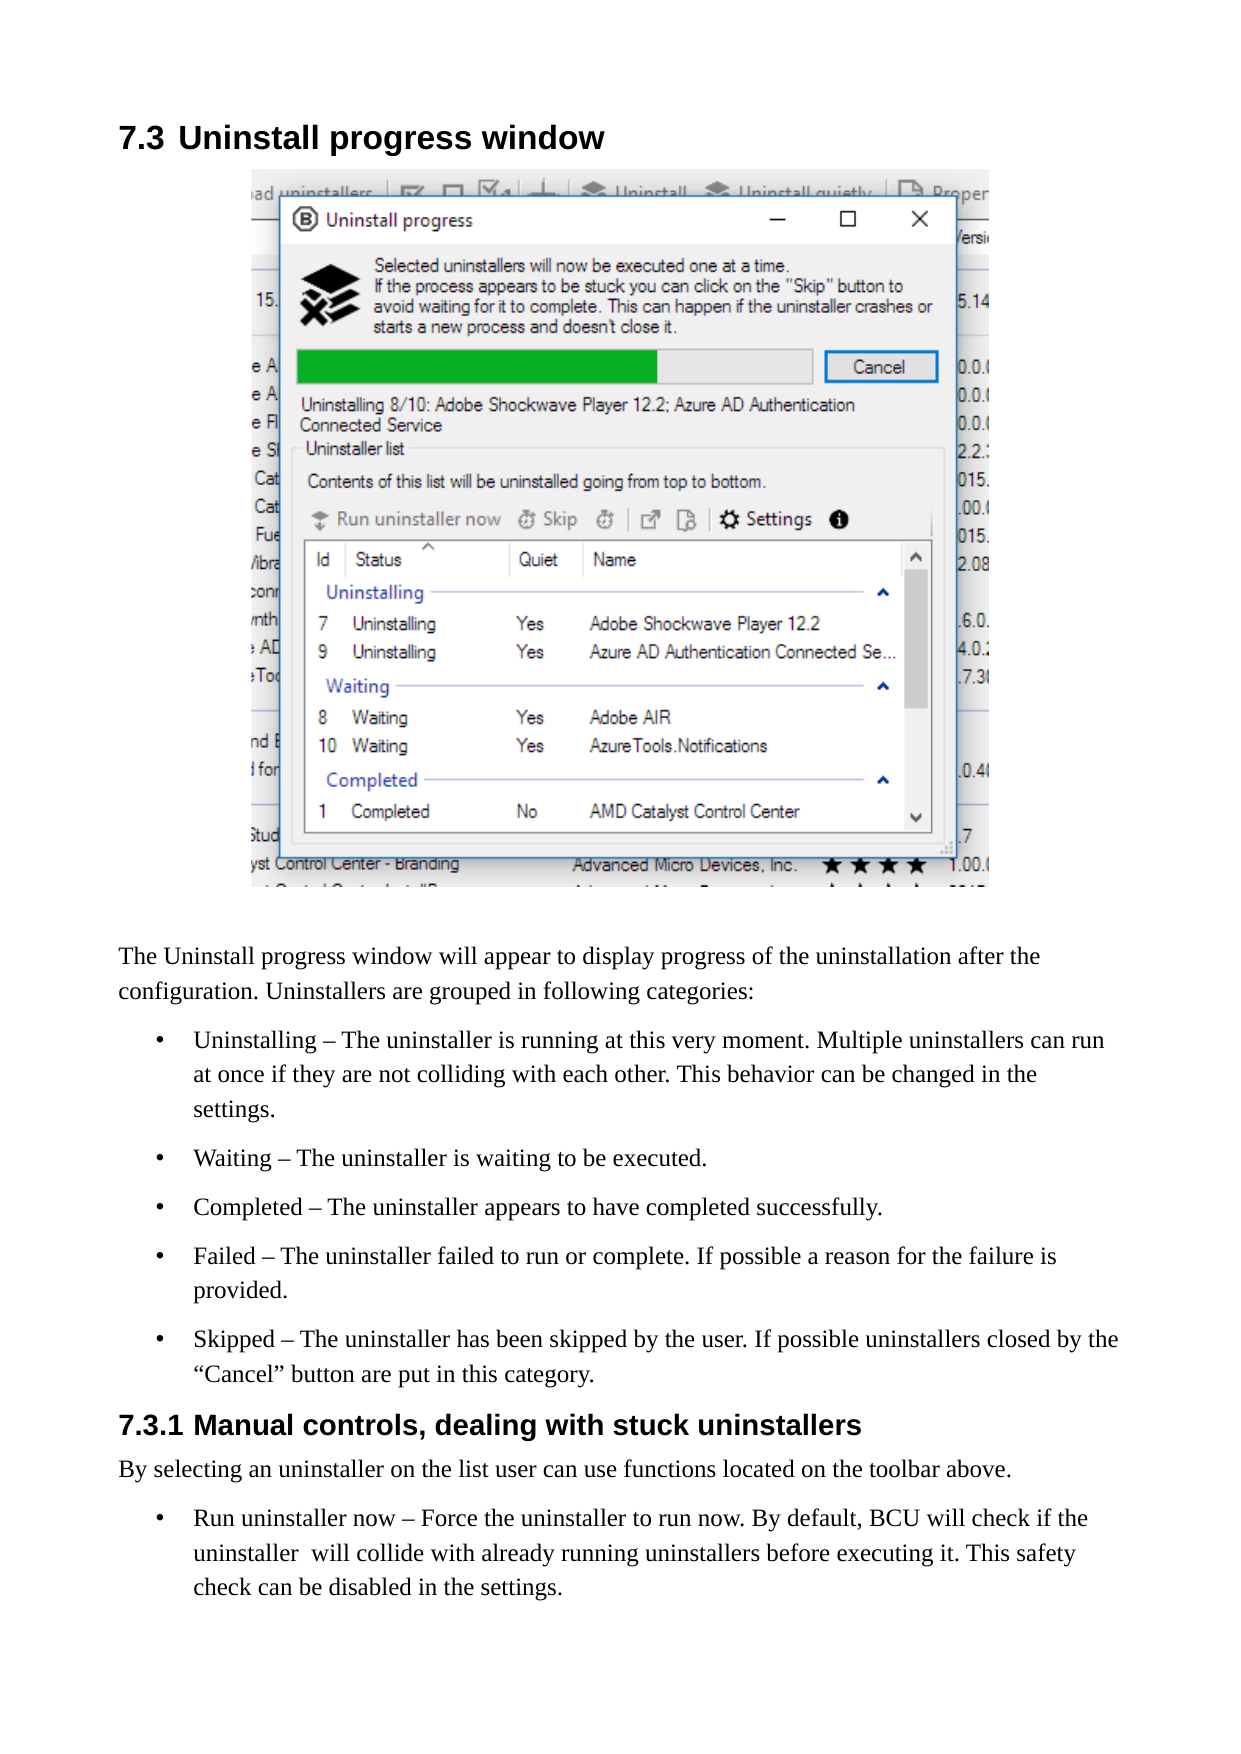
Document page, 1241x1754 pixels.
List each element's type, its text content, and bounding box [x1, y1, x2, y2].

list Completed – The uninstaller appears to have completed successfully. [156, 1192, 1122, 1221]
list Waiting – The uninstaller is waiting to be executed. [156, 1143, 1122, 1172]
subtitle Uninstall progress window [118, 118, 1122, 157]
text The Uninstall progress window will appear to display progress of the uninstallation after the configuration. Uninstallers are grouped in following categories: [118, 941, 1122, 1004]
picture [251, 169, 989, 887]
list Skipped – The uninstaller has been skipped by the user. If possible uninstallers closed by the “Cancel” button are put in this category. [156, 1324, 1122, 1388]
text By selecting an uninstaller on the list user can use functions located on the toolbar above. [118, 1454, 1122, 1483]
list Run uninstaller now – Force the uninstaller to run now. By default, BCU will check if the uninstaller will collide with already running uninstallers before executing it. This safety check can be disabled in the settings. [156, 1503, 1122, 1601]
list Failed – The uninstaller failed to run or complete. If possible a reason for the failure is provided. [156, 1241, 1122, 1304]
subtitle Manual controls, dealing with stuck uninstallers [118, 1408, 1122, 1442]
list Uninstalling – The uninstaller is running at this very moment. Multiple uninstallers can run at once if they are not colliding with each other. This behavior can be changed in the settings. [156, 1025, 1122, 1122]
